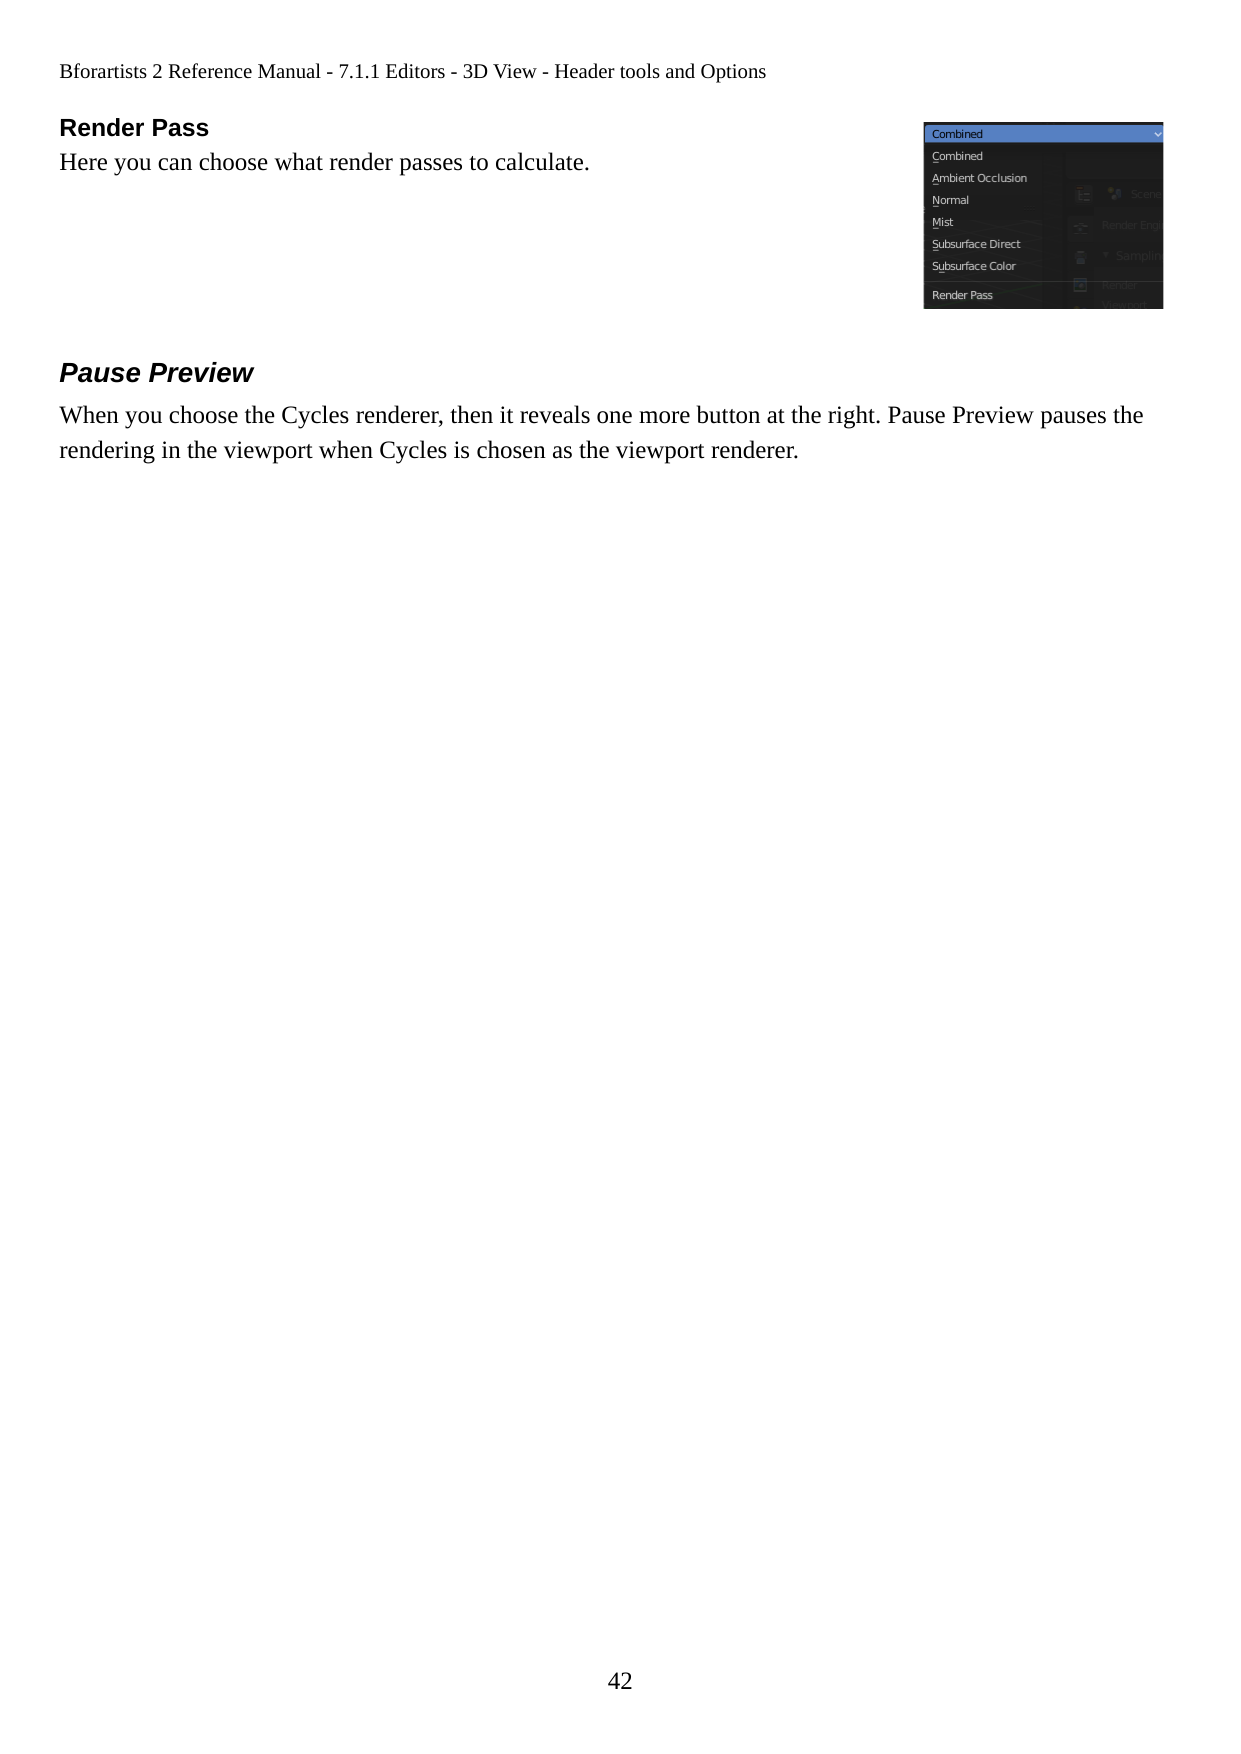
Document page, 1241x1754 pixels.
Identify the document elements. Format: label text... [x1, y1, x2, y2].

text When you choose the Cycles renderer, then it reveals one more button at the right. Pause Preview pauses the rendering in the viewport when Cycles is chosen as the viewport renderer. [59, 401, 1181, 464]
subtitle Pause Preview [59, 356, 1181, 388]
subtitle Render Pass [59, 113, 1181, 141]
picture [923, 122, 1164, 309]
text Here you can choose what render passes to calculate. [59, 147, 923, 176]
